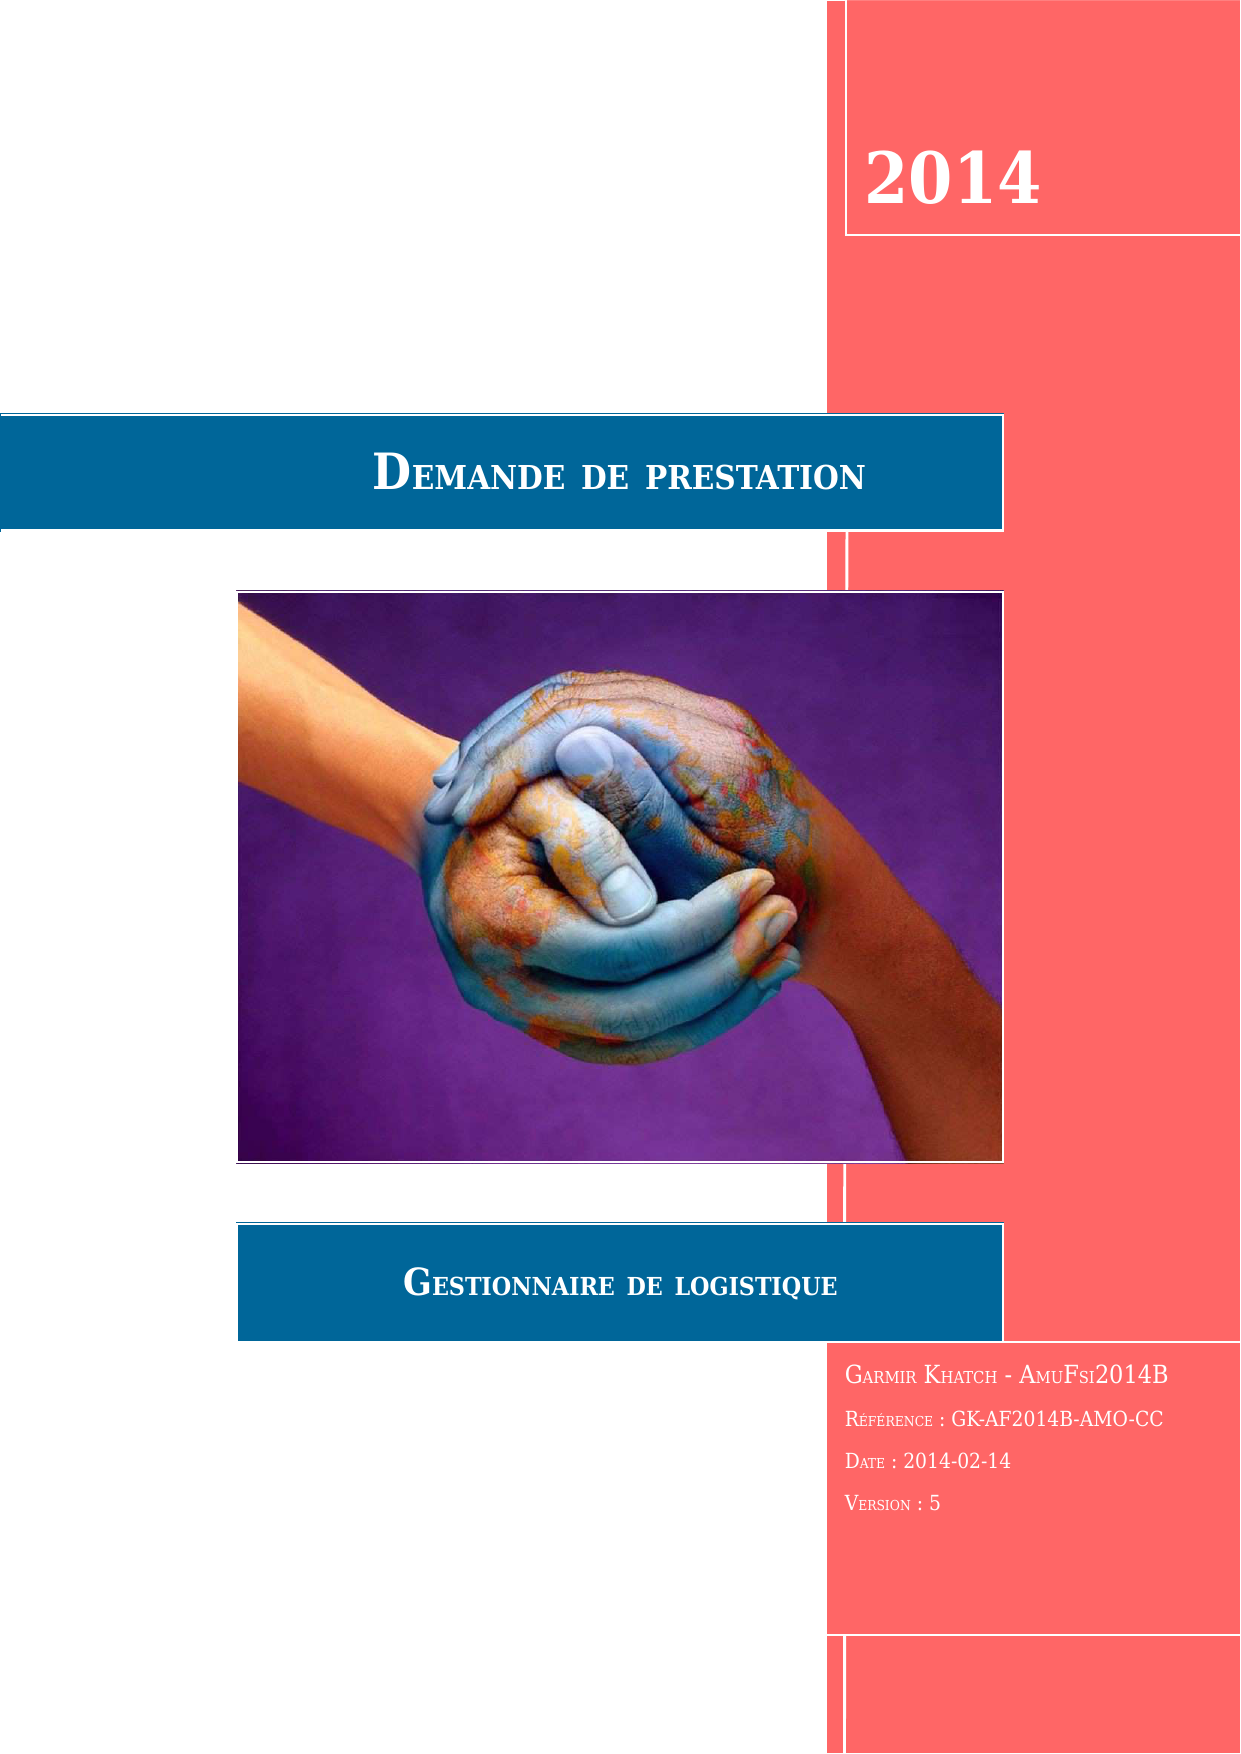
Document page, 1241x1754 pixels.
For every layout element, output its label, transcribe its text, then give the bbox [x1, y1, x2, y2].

title Demande de prestation [236, 442, 1002, 501]
text Référence : GK-AF2014B-AMO-CC [844, 1407, 1222, 1431]
title Gestionnaire de logistique [238, 1260, 1002, 1304]
picture [238, 593, 1002, 1161]
title 2014 [864, 137, 1222, 220]
text Garmir Khatch - AmuFsi2014B [844, 1360, 1222, 1389]
text Date : 2014-02-14 [844, 1449, 1222, 1473]
text Version : 5 [844, 1491, 1222, 1515]
